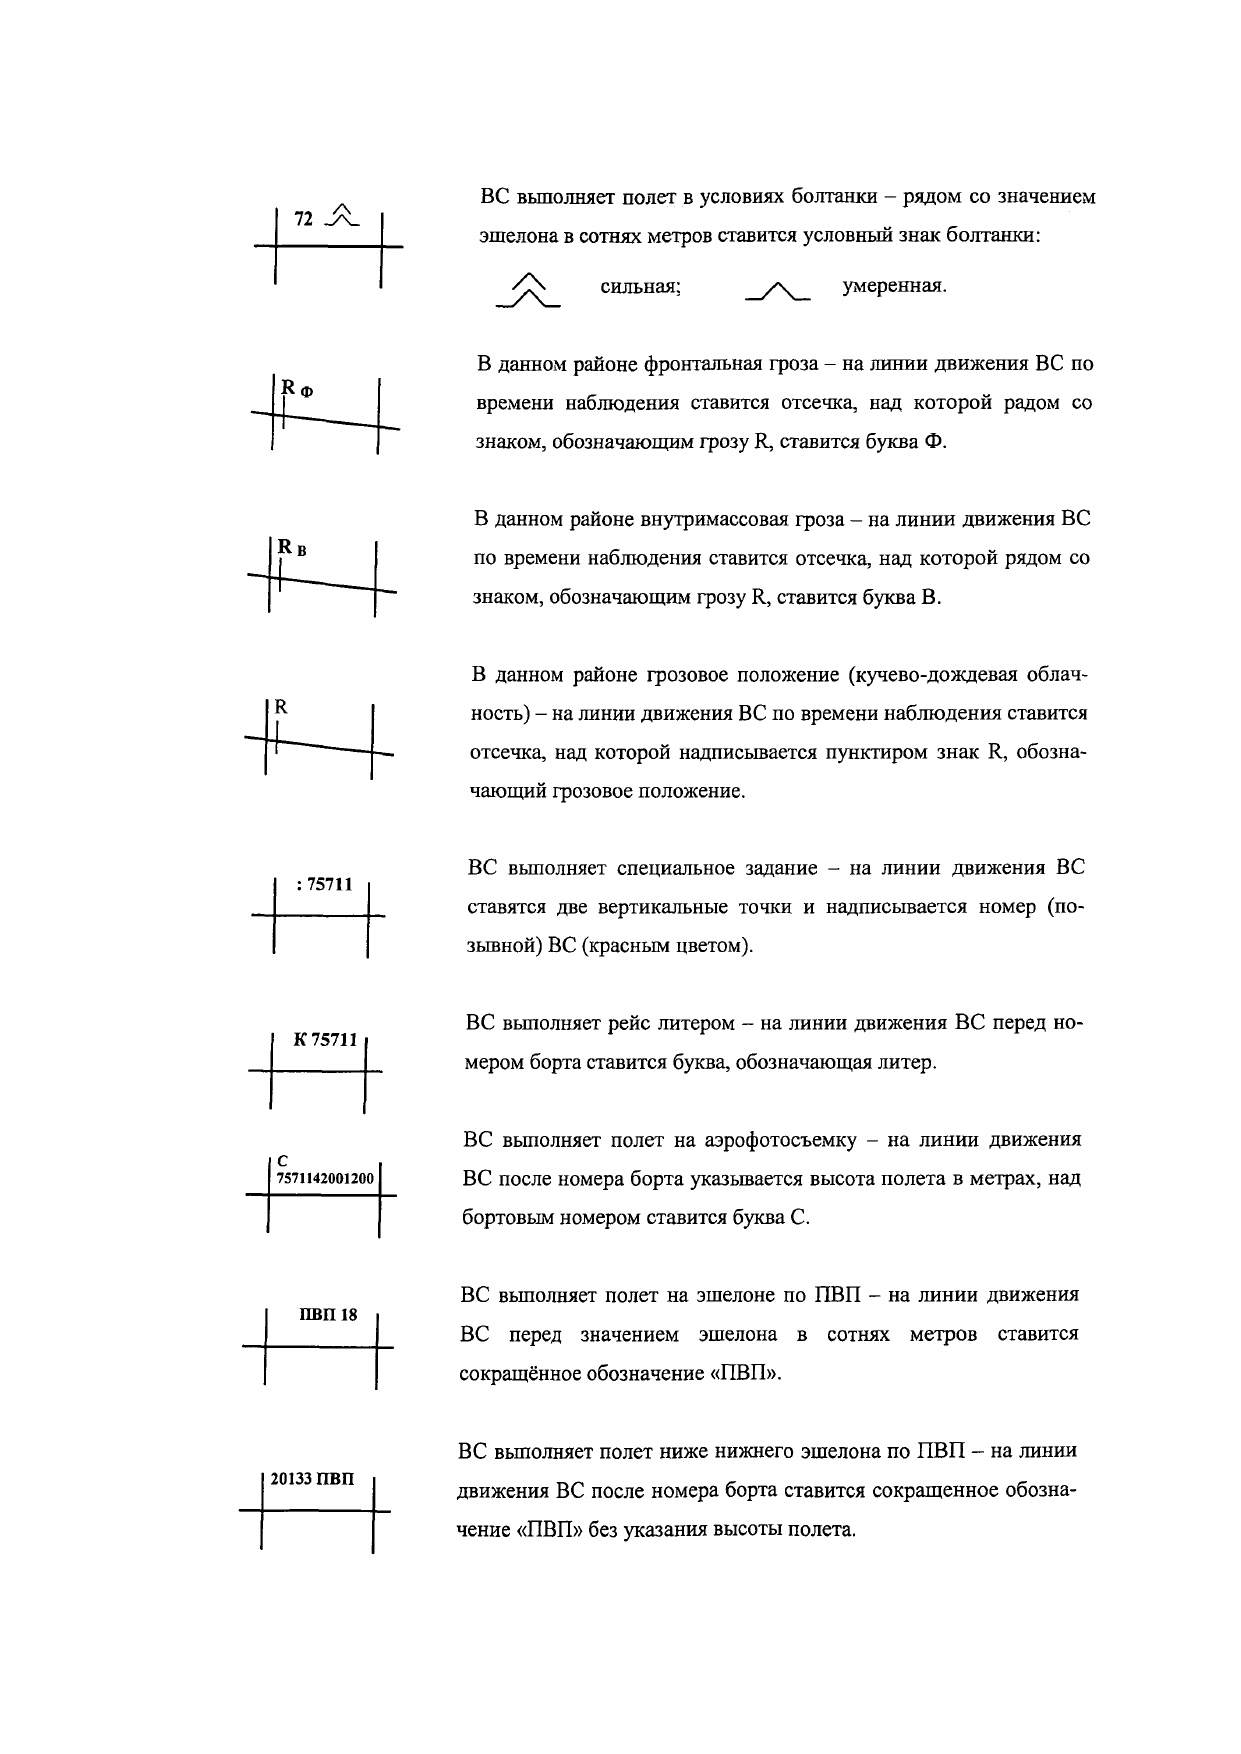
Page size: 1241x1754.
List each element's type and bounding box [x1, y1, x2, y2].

picture [209, 159, 1114, 1576]
